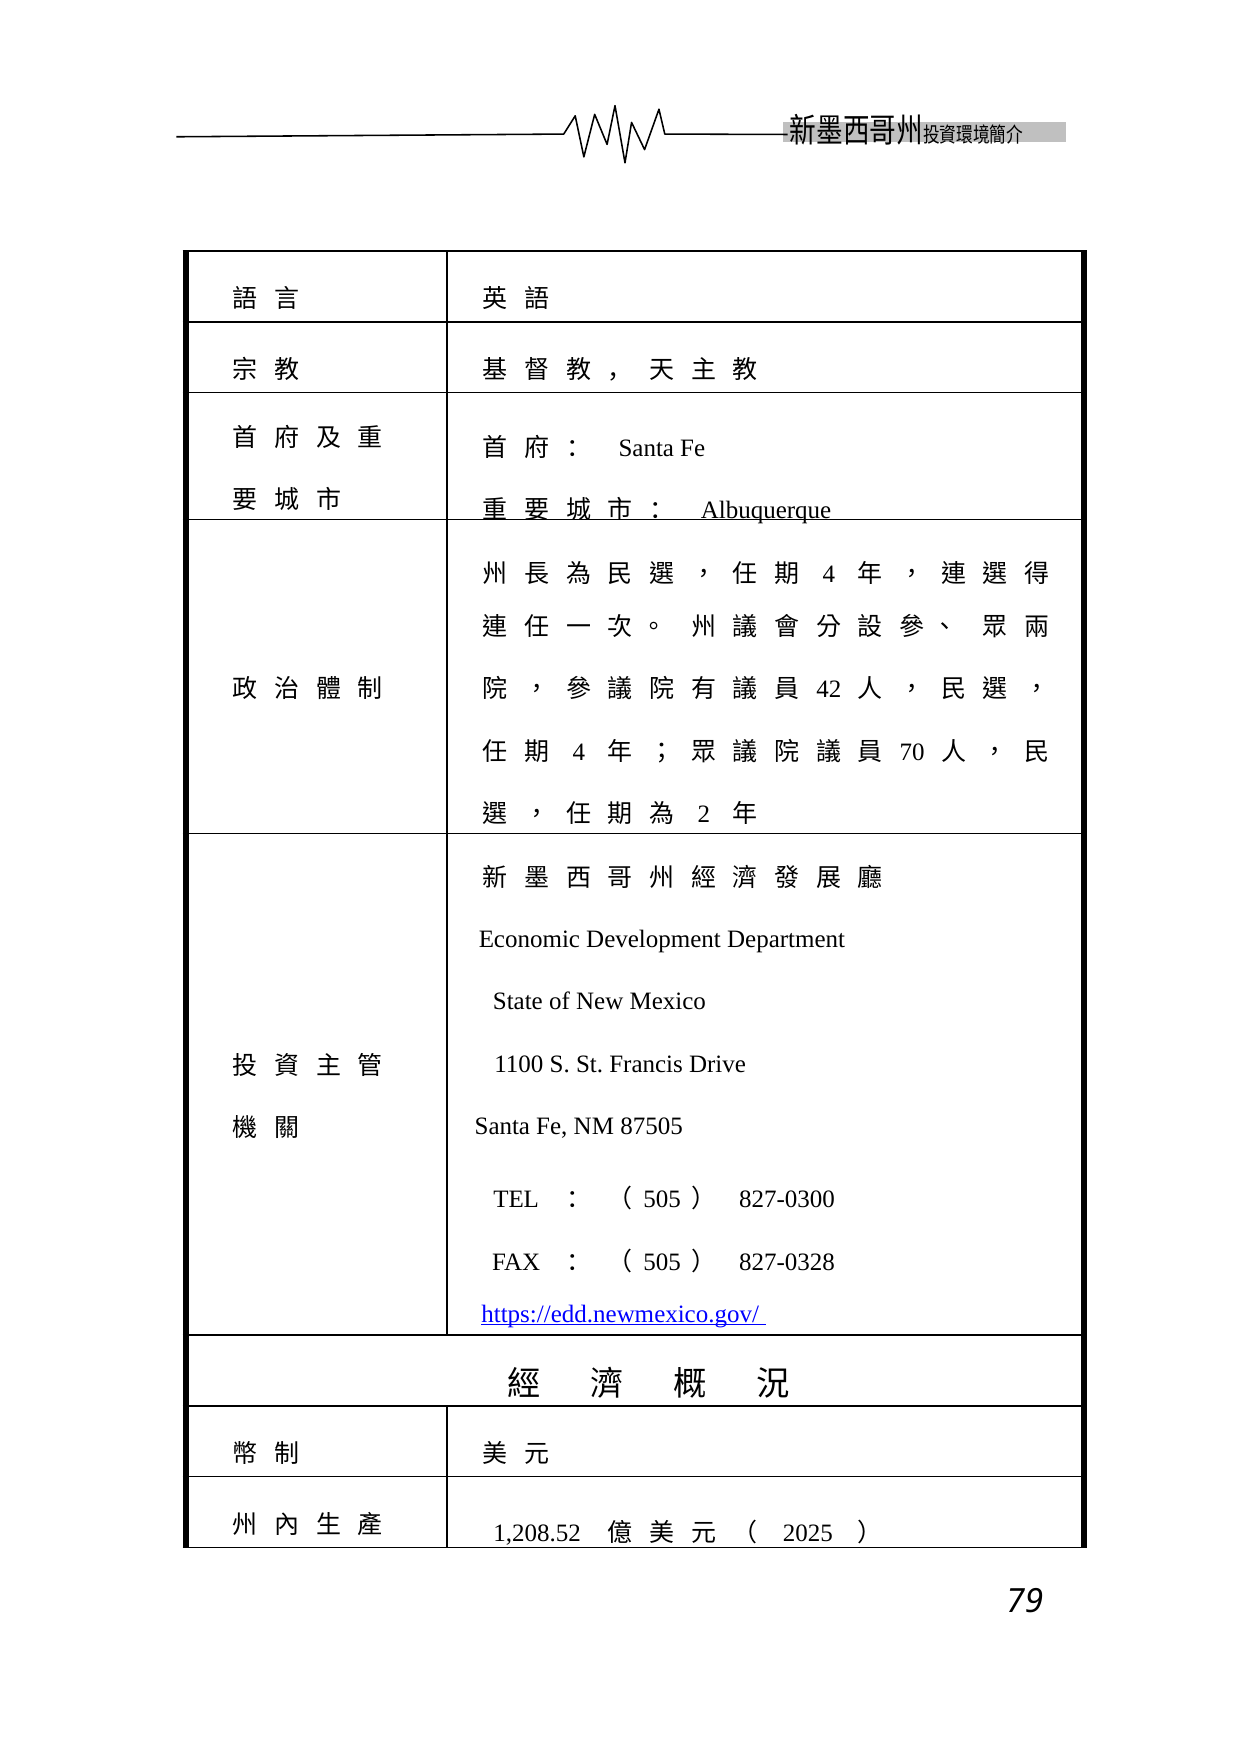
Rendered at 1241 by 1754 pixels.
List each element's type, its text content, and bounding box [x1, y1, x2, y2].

table_cell 語言 [189, 252, 446, 321]
table_cell 州長為民選，任期4年，連選得連任一次。州議會分設參、眾兩院，參議院有議員42人，民選，任期4年；眾議院議員70人，民選，任期為2年 [448, 520, 1081, 832]
table_cell 美元 [448, 1407, 1081, 1476]
table_cell 投資主管機關 [189, 834, 446, 1334]
table_cell 經 濟 概 況 [189, 1336, 1081, 1405]
table_cell 1,208.52億美元（2025） [448, 1477, 1081, 1547]
table_cell 首府：Santa Fe 重要城市：Albuquerque [448, 393, 1081, 518]
table_cell 首府及重要城市 [189, 393, 446, 518]
table_cell 州內生產 [189, 1477, 446, 1547]
table_cell 英語 [448, 252, 1081, 321]
table_cell 宗教 [189, 323, 446, 392]
table_cell 幣制 [189, 1407, 446, 1476]
table_cell 新墨西哥州經濟發展廳 Economic Development Department State of New Mexico 1100 S. St. Francis Drive Santa Fe, NM 87505 TEL：（505）827-0300 FAX：（505）827-0328 https://edd.newmexico.gov/ [448, 834, 1081, 1334]
table_cell 基督教，天主教 [448, 323, 1081, 392]
table_cell 政治體制 [189, 520, 446, 832]
